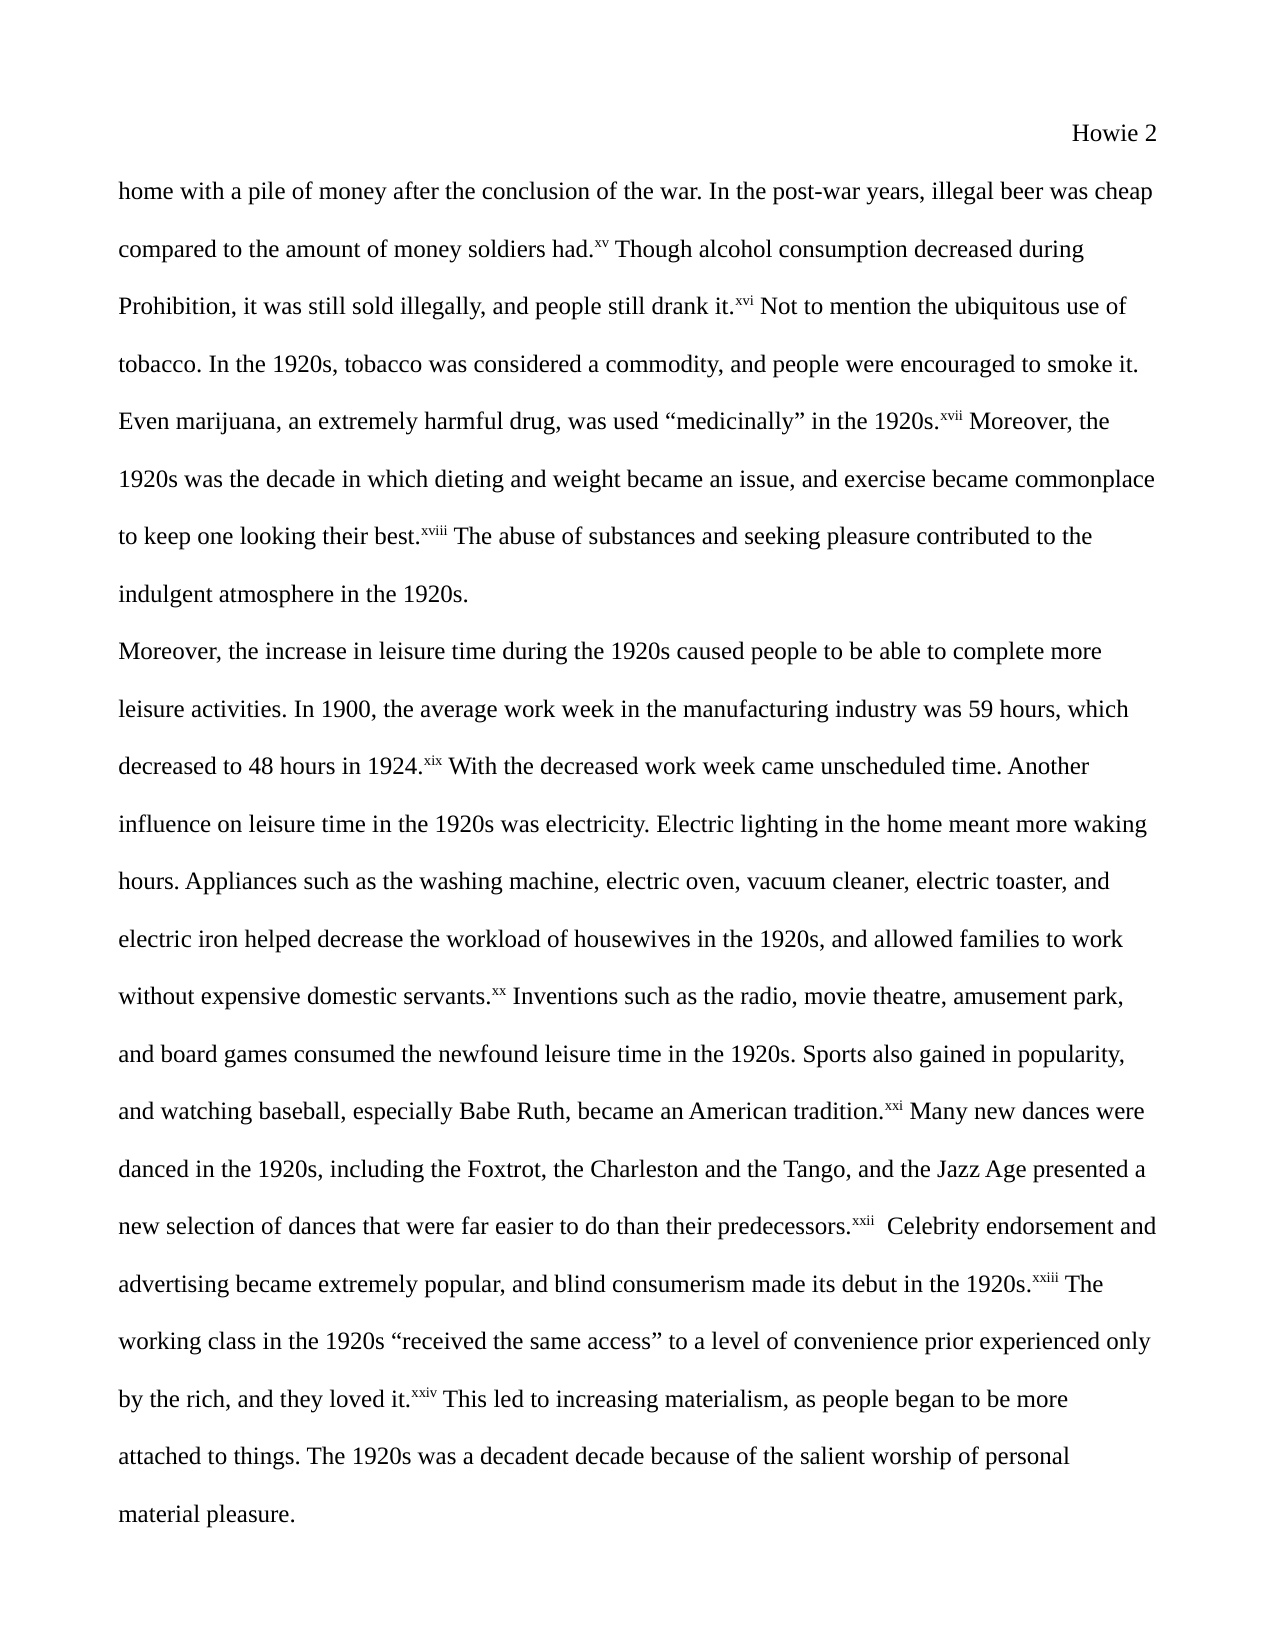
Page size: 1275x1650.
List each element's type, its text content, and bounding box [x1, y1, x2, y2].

text home with a pile of money after the conclusion of the war. In the post-war years, illegal beer was cheap compared to the amount of money soldiers had. Though alcohol consumption decreased during Prohibition, it was still sold illegally, and people still drank it. Not to mention the ubiquitous use of tobacco. In the 1920s, tobacco was considered a commodity, and people were encouraged to smoke it. Even marijuana, an extremely harmful drug, was used “medicinally” in the 1920s. Moreover, the 1920s was the decade in which dieting and weight became an issue, and exercise became commonplace to keep one looking their best. The abuse of substances and seeking pleasure contributed to the indulgent atmosphere in the 1920s. [118, 176, 1157, 608]
text Moreover, the increase in leisure time during the 1920s caused people to be able to complete more leisure activities. In 1900, the average work week in the manufacturing industry was 59 hours, which decreased to 48 hours in 1924. With the decreased work week came unscheduled time. Another influence on leisure time in the 1920s was electricity. Electric lighting in the home meant more waking hours. Appliances such as the washing machine, electric oven, vacuum cleaner, electric toaster, and electric iron helped decrease the workload of housewives in the 1920s, and allowed families to work without expensive domestic servants. Inventions such as the radio, movie theatre, amusement park, and board games consumed the newfound leisure time in the 1920s. Sports also gained in popularity, and watching baseball, especially Babe Ruth, became an American tradition. Many new dances were danced in the 1920s, including the Foxtrot, the Charleston and the Tango, and the Jazz Age presented a new selection of dances that were far easier to do than their predecessors. Celebrity endorsement and advertising became extremely popular, and blind consumerism made its debut in the 1920s. The working class in the 1920s “received the same access” to a level of convenience prior experienced only by the rich, and they loved it. This led to increasing materialism, as people began to be more attached to things. The 1920s was a decadent decade because of the salient worship of personal material pleasure. [118, 636, 1157, 1528]
